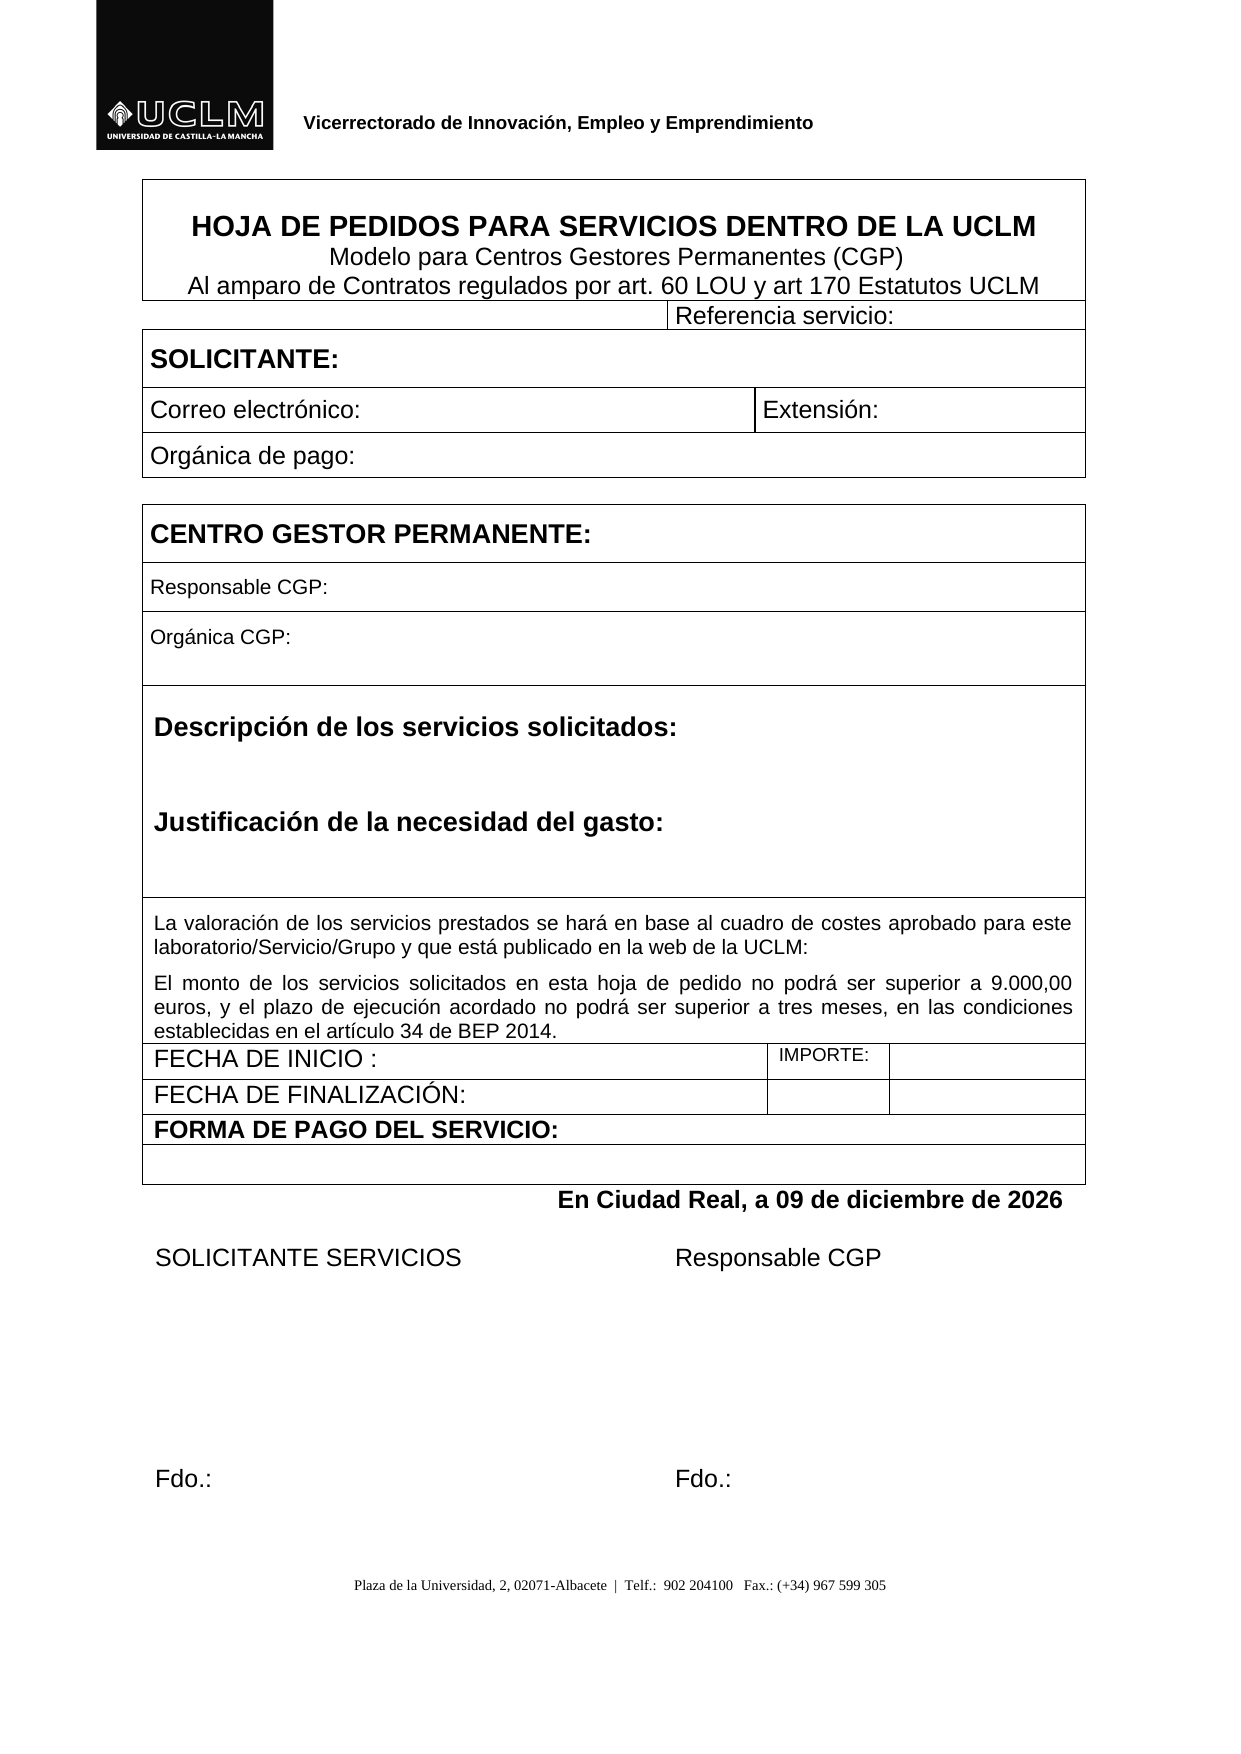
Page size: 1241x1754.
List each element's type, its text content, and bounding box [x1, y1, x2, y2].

table_cell Orgánica CGP: [143, 612, 1085, 685]
table_header SOLICITANTE SERVICIOS [148, 1214, 567, 1288]
table_header HOJA DE PEDIDOS PARA SERVICIOS DENTRO DE LA UCLM Modelo para Centros Gestores Permanentes (CGP) Al amparo de Contratos regulados por art. 60 LOU y art 170 Estatutos UCLM [143, 180, 1085, 299]
table_cell Fdo.: [668, 1288, 1083, 1493]
table_cell Extensión: [756, 388, 1085, 432]
table_cell FORMA DE PAGO DEL SERVICIO: [143, 1115, 1085, 1144]
table_cell [615, 1288, 667, 1493]
table_cell [890, 1044, 1085, 1079]
table_cell [568, 1288, 615, 1493]
table_cell [143, 1145, 1085, 1184]
table_cell Responsable CGP: [143, 563, 1085, 611]
table_cell La valoración de los servicios prestados se hará en base al cuadro de costes aprobado para este laboratorio/Servicio/Grupo y que está publicado en la web de la UCLM: El monto de los servicios solicitados en esta hoja de pedido no podrá ser superior a 9.000,00 euros, y el plazo de ejecución acordado no podrá ser superior a tres meses, en las condiciones establecidas en el artículo 34 de BEP 2014. [143, 898, 1085, 1043]
table_cell [890, 1080, 1085, 1114]
table_header Responsable CGP [668, 1214, 1083, 1288]
text En Ciudad Real, a 13 de abril de 2023 [148, 1185, 1063, 1214]
table_cell IMPORTE: [768, 1044, 889, 1079]
table_header [568, 1214, 615, 1288]
table_header [615, 1214, 667, 1288]
table_cell FECHA DE FINALIZACIÓN: [143, 1080, 767, 1114]
table_cell FECHA DE INICIO : [143, 1044, 767, 1079]
table_cell Fdo.: [148, 1288, 567, 1493]
table_cell Orgánica de pago: [143, 433, 1085, 477]
table_cell Correo electrónico: [143, 388, 754, 432]
table_header CENTRO GESTOR PERMANENTE: [143, 505, 1085, 562]
table_cell [768, 1080, 889, 1114]
table_cell Referencia servicio: [668, 301, 1085, 329]
table_cell Descripción de los servicios solicitados: Justificación de la necesidad del gasto: [143, 686, 1085, 897]
table_cell SOLICITANTE: [143, 330, 1085, 387]
table_cell [143, 301, 667, 329]
